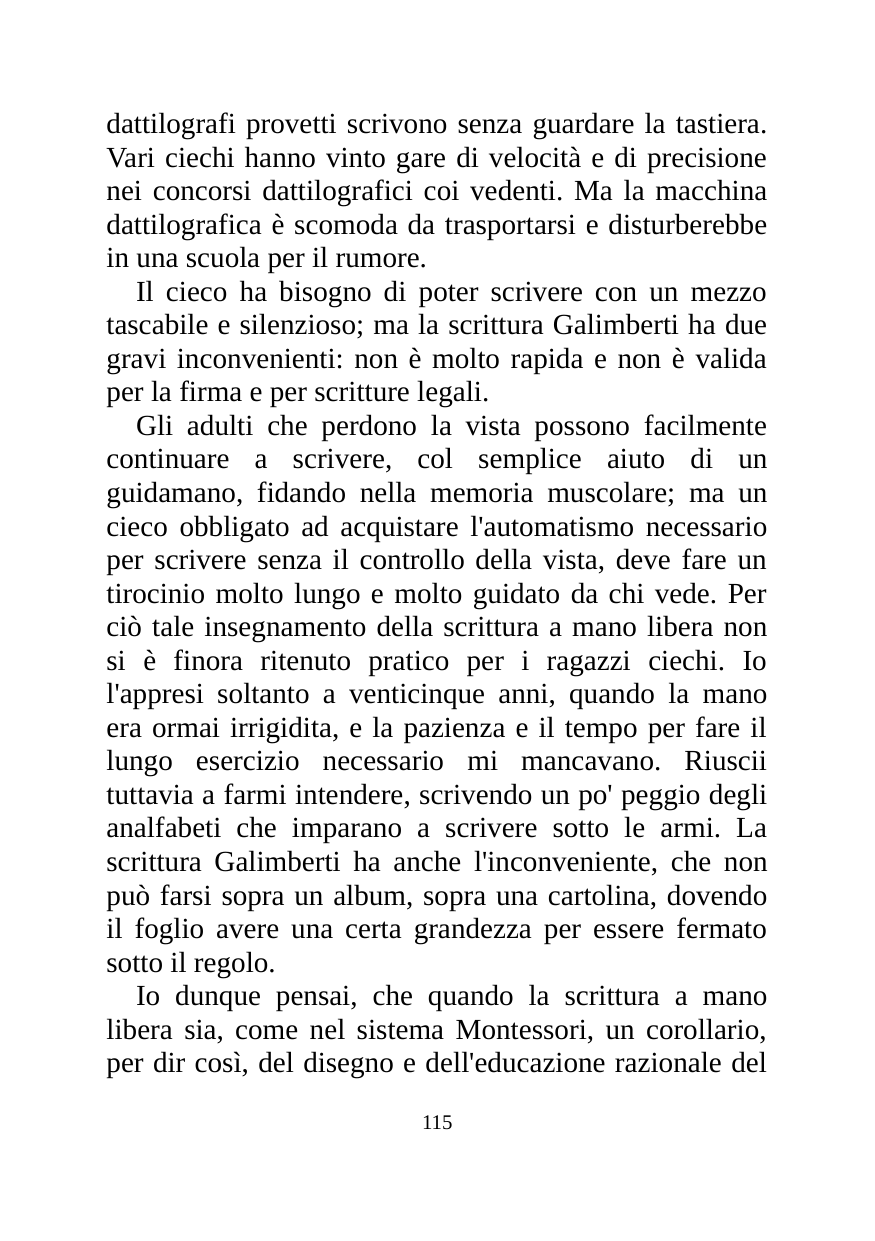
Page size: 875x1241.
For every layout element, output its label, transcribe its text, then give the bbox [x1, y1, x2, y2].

text Il cieco ha bisogno di poter scrivere con un mezzo tascabile e silenzioso; ma la scrittura Galimberti ha due gravi inconvenienti: non è molto rapida e non è valida per la firma e per scritture legali. [106, 274, 768, 408]
text Io dunque pensai, che quando la scrittura a mano libera sia, come nel sistema Montessori, un corollario, per dir così, del disegno e dell'educazione razionale del [106, 978, 768, 1079]
text Gli adulti che perdono la vista possono facilmente continuare a scrivere, col semplice aiuto di un guidamano, fidando nella memoria muscolare; ma un cieco obbligato ad acquistare l'automatismo necessario per scrivere senza il controllo della vista, deve fare un tirocinio molto lungo e molto guidato da chi vede. Per ciò tale insegnamento della scrittura a mano libera non si è finora ritenuto pratico per i ragazzi ciechi. Io l'appresi soltanto a venticinque anni, quando la mano era ormai irrigidita, e la pazienza e il tempo per fare il lungo esercizio necessario mi mancavano. Riuscii tuttavia a farmi intendere, scrivendo un po' peggio degli analfabeti che imparano a scrivere sotto le armi. La scrittura Galimberti ha anche l'inconveniente, che non può farsi sopra un album, sopra una cartolina, dovendo il foglio avere una certa grandezza per essere fermato sotto il regolo. [106, 408, 768, 978]
text dattilografi provetti scrivono senza guardare la tastiera. Vari ciechi hanno vinto gare di velocità e di precisione nei concorsi dattilografici coi vedenti. Ma la macchina dattilografica è scomoda da trasportarsi e disturberebbe in una scuola per il rumore. [106, 106, 768, 274]
